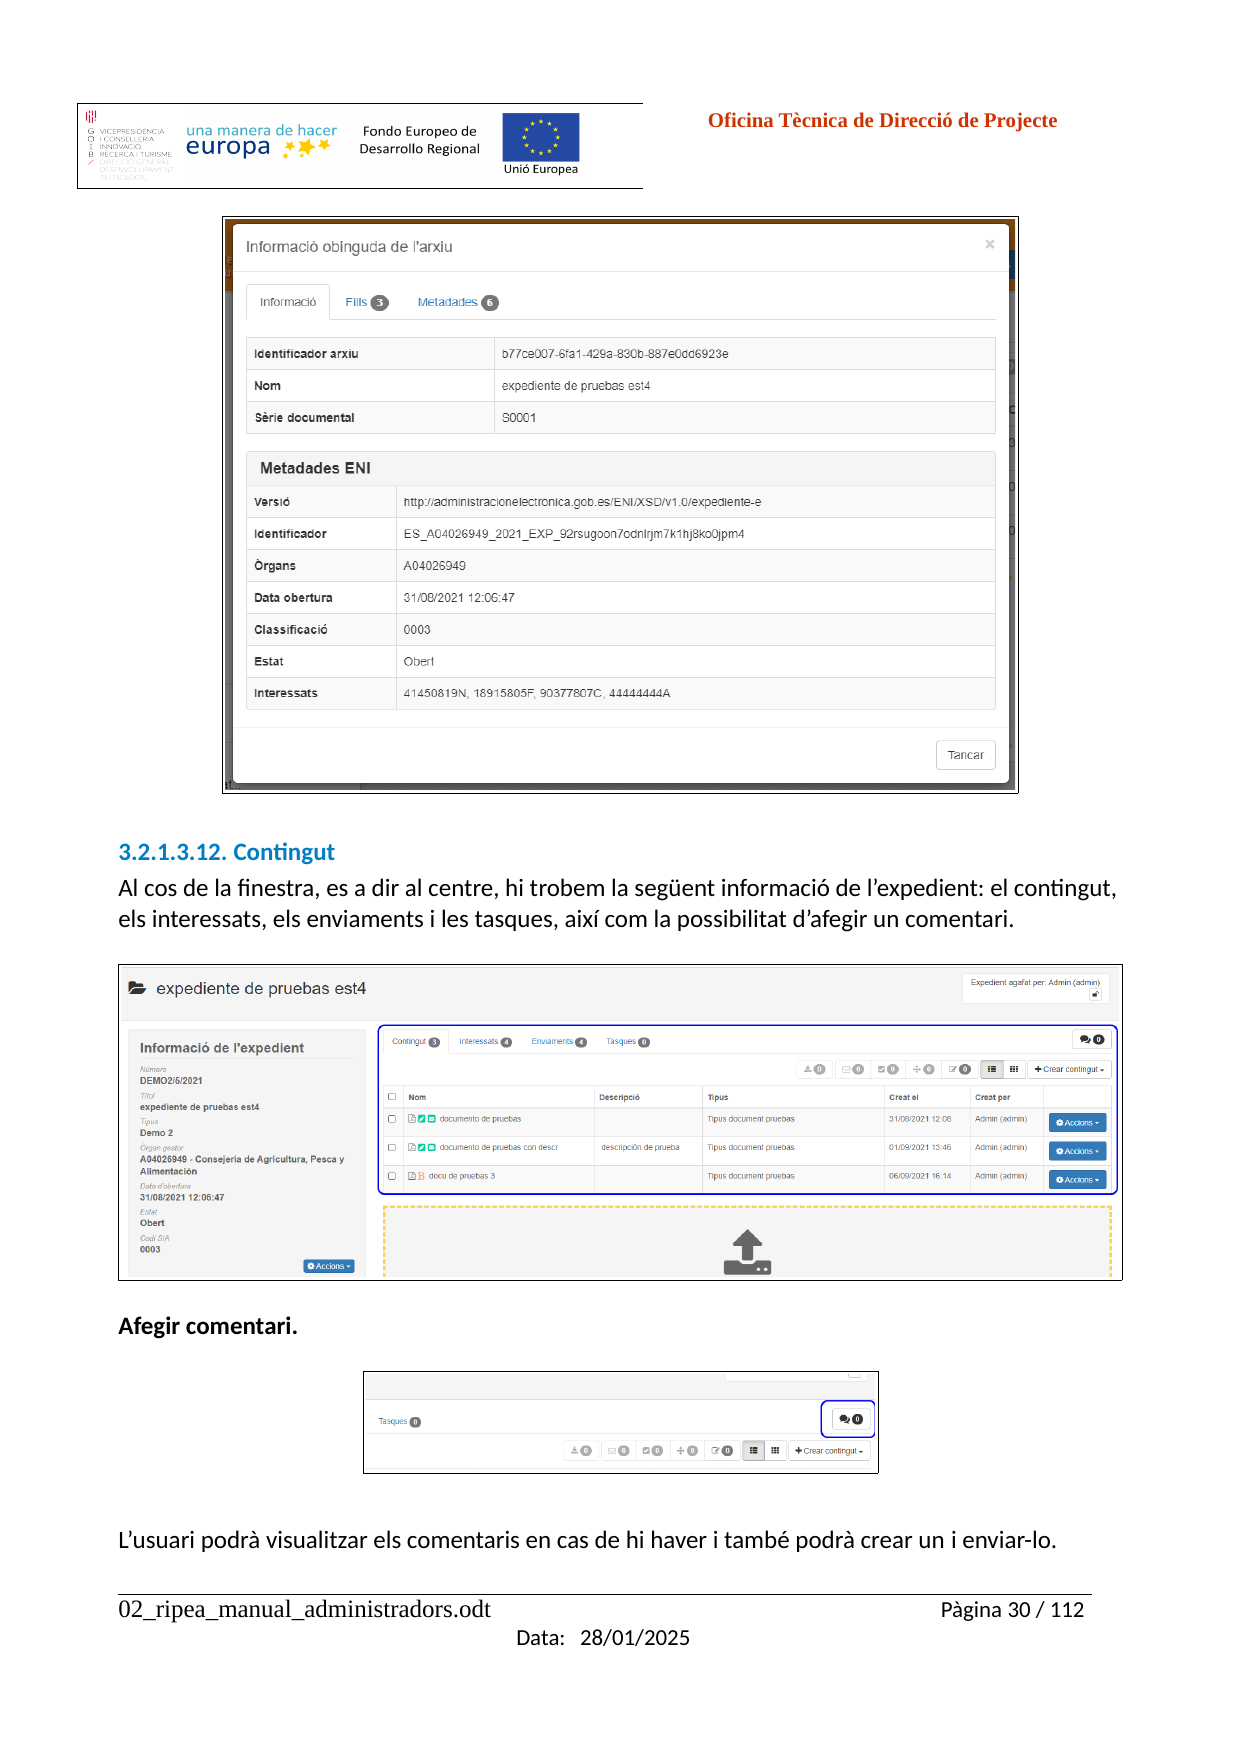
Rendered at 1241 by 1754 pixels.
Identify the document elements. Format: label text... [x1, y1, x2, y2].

text Al cos de la finestra, es a dir al centre, hi trobem la següent informació de l’expedient: el contingut, els interessats, els enviaments i les tasques, així com la possibilitat d’afegir un comentari. [118, 873, 1122, 934]
text L’usuari podrà visualitzar els comentaris en cas de hi haver i també podrà crear un i enviar-lo. [118, 1524, 1122, 1554]
picture [184, 108, 585, 182]
text Afegir comentari. [118, 1310, 1122, 1341]
picture [365, 1374, 875, 1470]
picture [121, 967, 1119, 1277]
picture [225, 219, 1016, 790]
subtitle 3.2.1.3.12. Contingut [118, 836, 1122, 866]
picture [82, 108, 178, 182]
